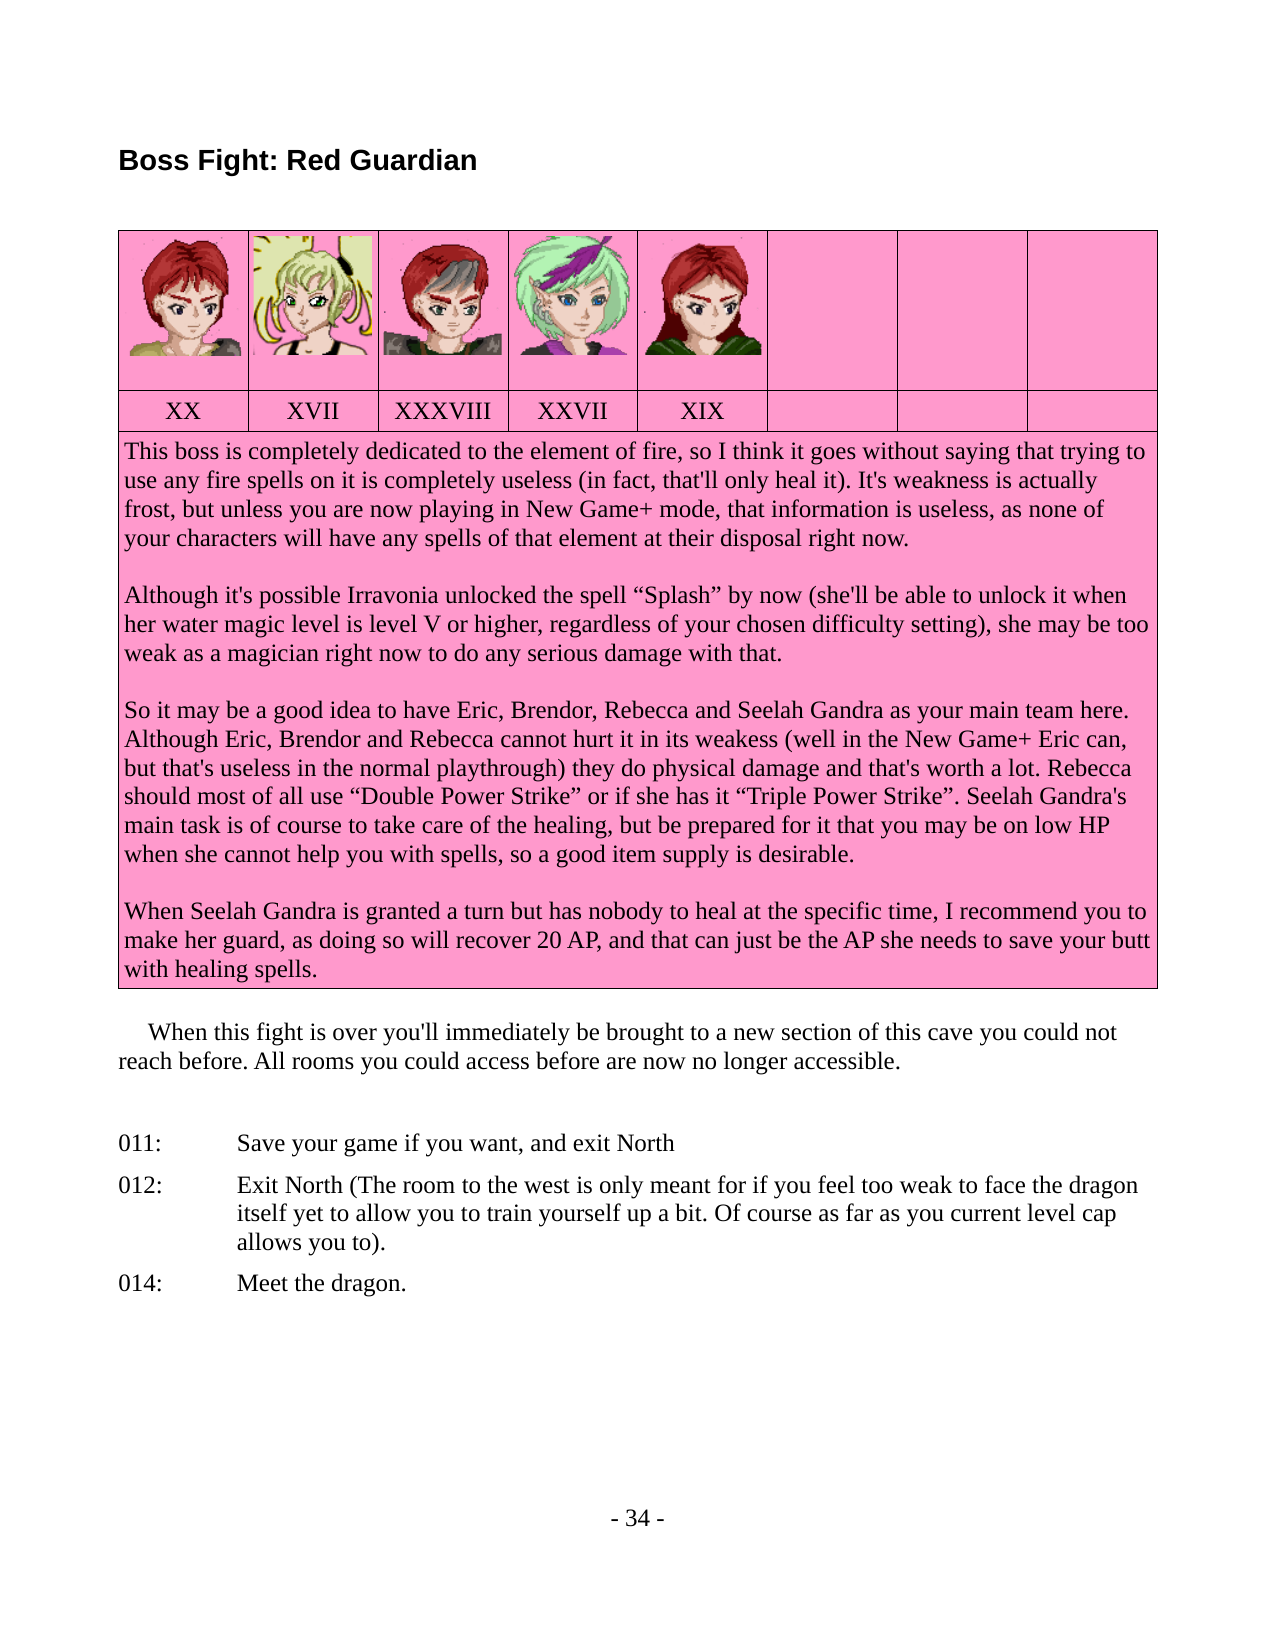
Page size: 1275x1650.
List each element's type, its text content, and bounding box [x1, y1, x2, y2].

table_header [509, 231, 637, 354]
text When this fight is over you'll immediately be brought to a new section of this cave you could not reach before. All rooms you could access before are now no longer accessible. [118, 1017, 1157, 1075]
picture [383, 236, 502, 355]
table_header [898, 231, 1027, 390]
table_header [379, 355, 508, 390]
table_cell XVII [249, 391, 378, 431]
text 014: Meet the dragon. [118, 1268, 1157, 1297]
table_header [638, 231, 767, 390]
picture [643, 236, 762, 355]
text 012: Exit North (The room to the west is only meant for if you feel too weak to face the dragon itself yet to allow you to train yourself up a bit. Of course as far as you current level cap allows you to). [118, 1170, 1157, 1256]
table_cell [768, 391, 897, 431]
table_header [1028, 231, 1157, 390]
table_header [768, 231, 897, 390]
table_cell This boss is completely dedicated to the element of fire, so I think it goes without saying that trying to use any fire spells on it is completely useless (in fact, that'll only heal it). It's weakness is actually frost, but unless you are now playing in New Game+ mode, that information is useless, as none of your characters will have any spells of that element at their disposal right now. Although it's possible Irravonia unlocked the spell “Splash” by now (she'll be able to unlock it when her water magic level is level V or higher, regardless of your chosen difficulty setting), she may be too weak as a magician right now to do any serious damage with that. So it may be a good idea to have Eric, Brendor, Rebecca and Seelah Gandra as your main team here. Although Eric, Brendor and Rebecca cannot hurt it in its weakess (well in the New Game+ Eric can, but that's useless in the normal playthrough) they do physical damage and that's worth a lot. Rebecca should most of all use “Double Power Strike” or if she has it “Triple Power Strike”. Seelah Gandra's main task is of course to take care of the healing, but be prepared for it that you may be on low HP when she cannot help you with spells, so a good item supply is desirable. When Seelah Gandra is granted a turn but has nobody to heal at the specific time, I recommend you to make her guard, as doing so will recover 20 AP, and that can just be the AP she needs to save your butt with healing spells. [119, 432, 1157, 988]
picture [513, 236, 632, 355]
text 011: Save your game if you want, and exit North [118, 1128, 1157, 1157]
table_cell XIX [638, 391, 767, 431]
table_cell [1028, 391, 1157, 431]
table_header [119, 231, 248, 390]
table_header [249, 355, 378, 390]
table_header [509, 355, 637, 390]
picture [253, 236, 372, 355]
table_header [379, 231, 508, 354]
table_header [249, 231, 378, 354]
table_cell [898, 391, 1027, 431]
subtitle Boss Fight: Red Guardian [118, 143, 1157, 177]
table_cell XXXVIII [379, 391, 508, 431]
table_cell XXVII [509, 391, 637, 431]
table_cell XX [119, 391, 248, 431]
picture [124, 236, 242, 356]
